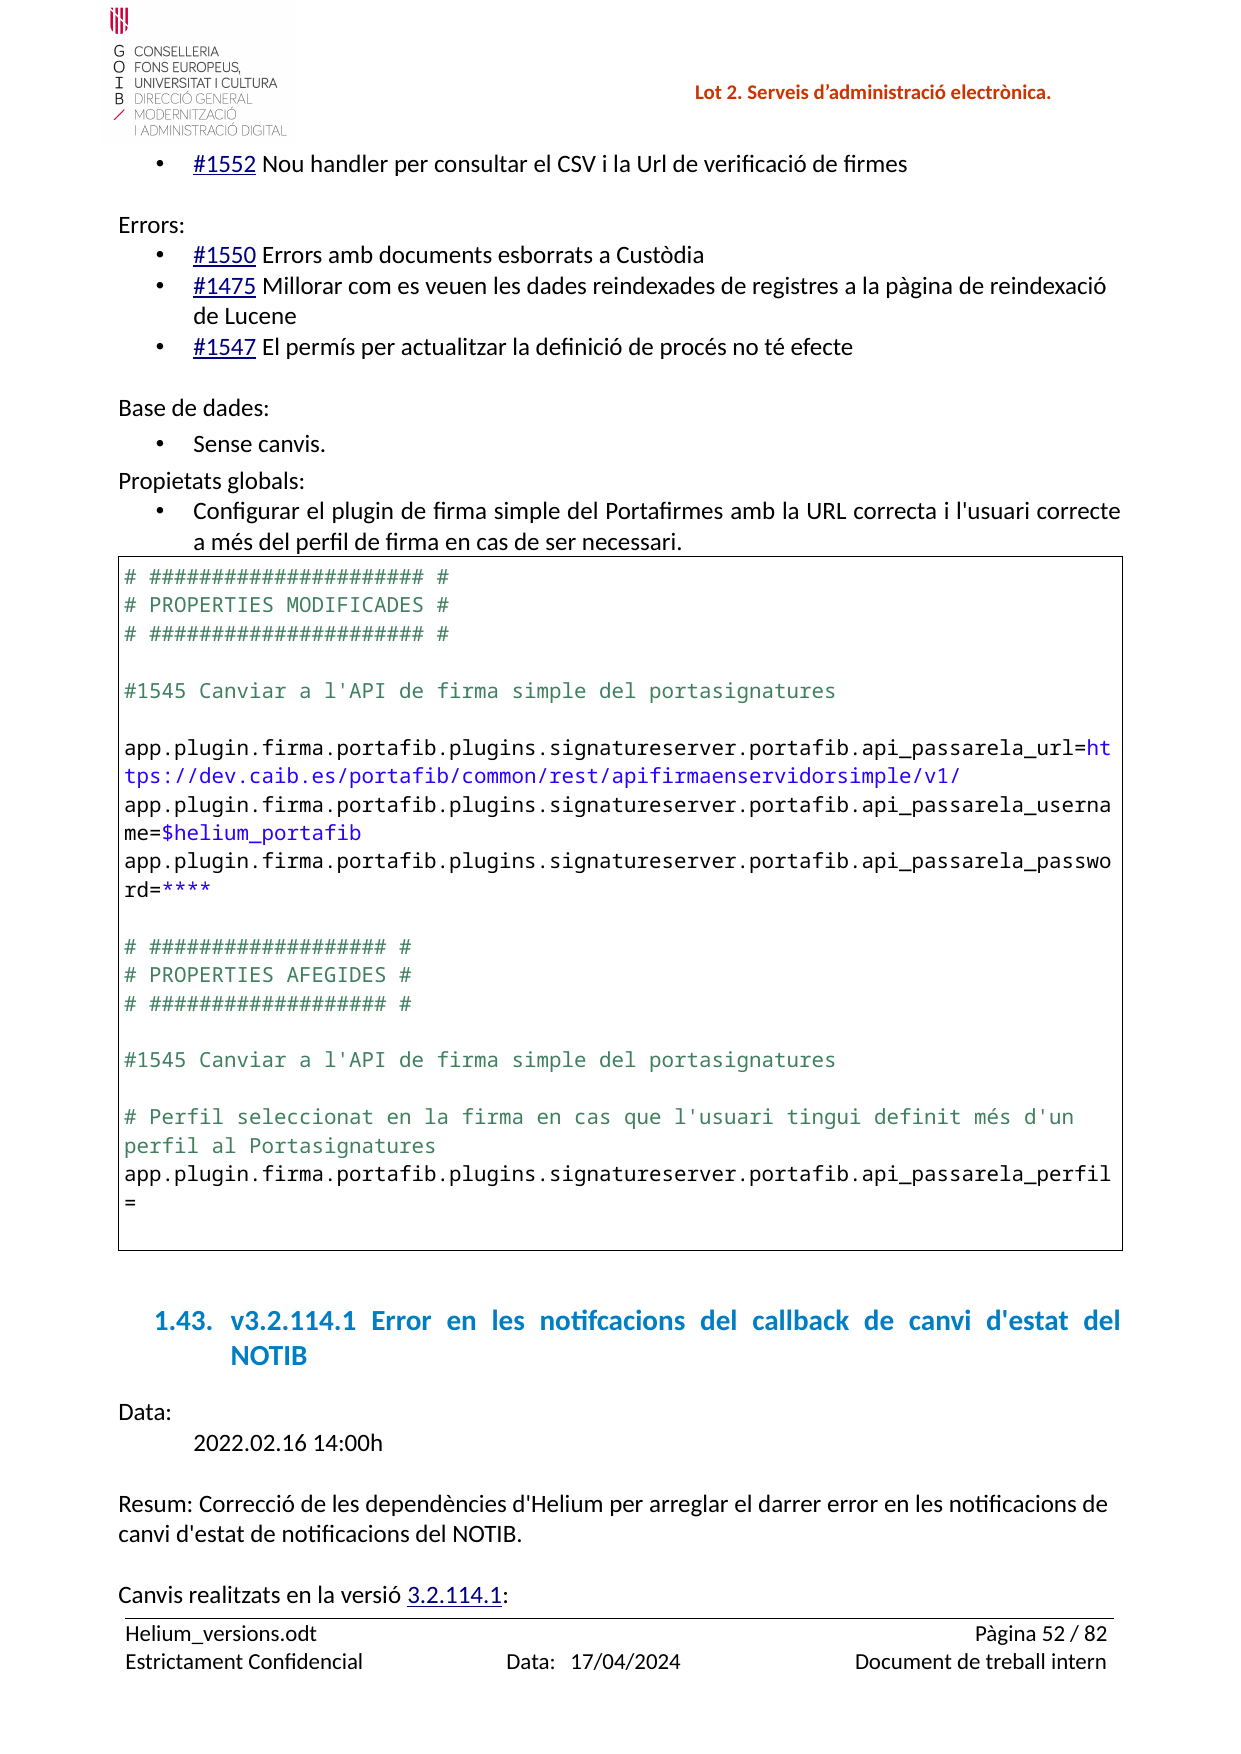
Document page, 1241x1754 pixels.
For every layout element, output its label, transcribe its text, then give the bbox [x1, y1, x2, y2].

text 2022.02.16 14:00h [118, 1427, 1122, 1458]
text Canvis realitzats en la versió 3.2.114.1: [118, 1580, 1122, 1610]
text Propietats globals: [118, 465, 1122, 495]
subtitle v3.2.114.1 Error en les notifcacions del callback de canvi d'estat del NOTIB [153, 1302, 1122, 1373]
list Sense canvis. [156, 428, 1122, 459]
list #1550 Errors amb documents esborrats a Custòdia [156, 239, 1122, 270]
table_header # ###################### # # PROPERTIES MODIFICADES # # ###################### # #1545 Canviar a l'API de firma simple del portasignatures app.plugin.firma.portafib.plugins.signatureserver.portafib.api_passarela_url=https://dev.caib.es/portafib/common/rest/apifirmaenservidorsimple/v1/ app.plugin.firma.portafib.plugins.signatureserver.portafib.api_passarela_username=$helium_portafib app.plugin.firma.portafib.plugins.signatureserver.portafib.api_passarela_password=**** # ################### # # PROPERTIES AFEGIDES # # ################### # #1545 Canviar a l'API de firma simple del portasignatures # Perfil seleccionat en la firma en cas que l'usuari tingui definit més d'un perfil al Portasignatures app.plugin.firma.portafib.plugins.signatureserver.portafib.api_passarela_perfil= [119, 557, 1122, 1250]
text Errors: [118, 209, 1122, 239]
list #1547 El permís per actualitzar la definició de procés no té efecte [156, 331, 1122, 361]
text Base de dades: [118, 392, 1122, 422]
list #1475 Millorar com es veuen les dades reindexades de registres a la pàgina de reindexació de Lucene [156, 270, 1122, 331]
list Configurar el plugin de firma simple del Portafirmes amb la URL correcta i l'usuari correcte a més del perfil de firma en cas de ser necessari. [156, 495, 1122, 556]
text Resum: Correcció de les dependències d'Helium per arreglar el darrer error en les notificacions de canvi d'estat de notificacions del NOTIB. [118, 1488, 1122, 1549]
text Data: [118, 1397, 1122, 1427]
picture [100, 0, 297, 144]
list #1552 Nou handler per consultar el CSV i la Url de verificació de firmes [156, 148, 1122, 178]
